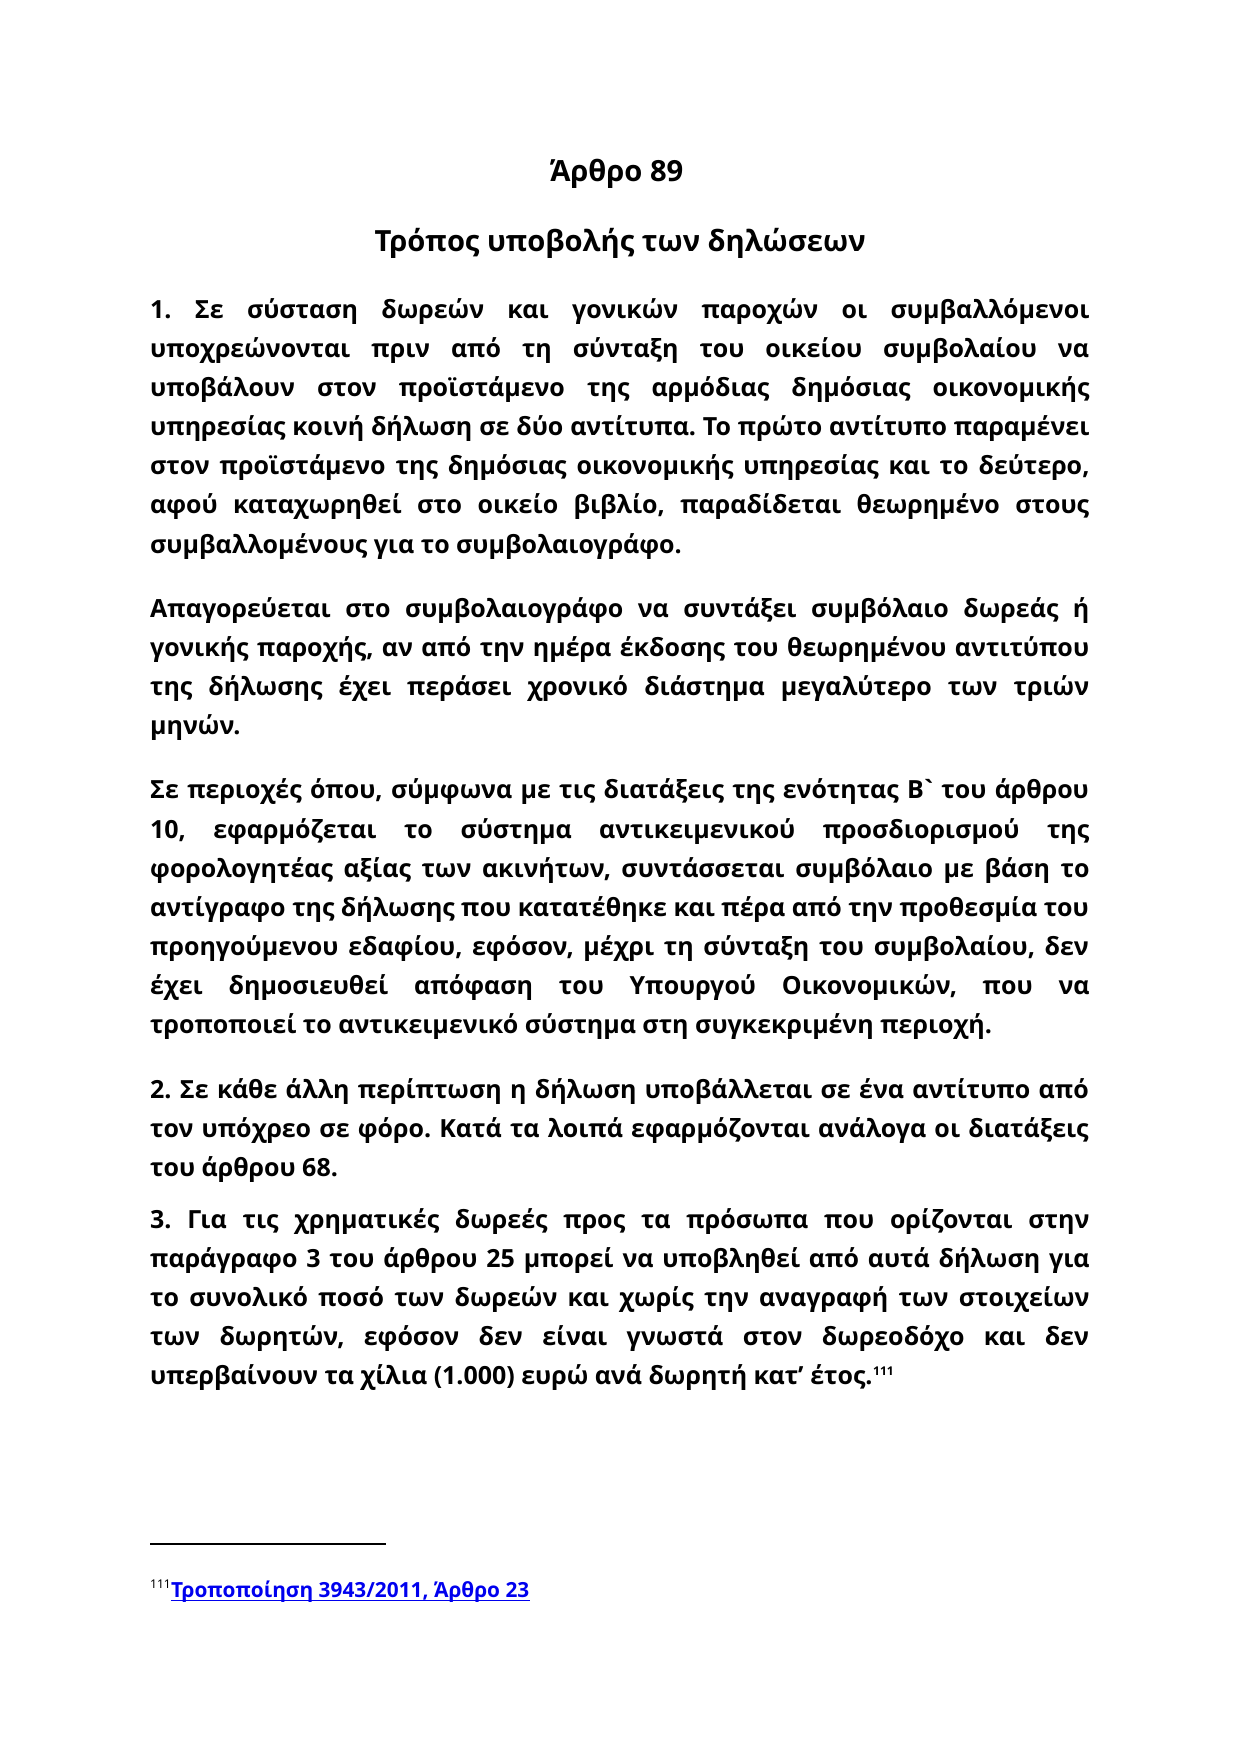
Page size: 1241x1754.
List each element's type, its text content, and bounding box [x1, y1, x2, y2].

subtitle Άρθρο 89 [150, 150, 1090, 190]
text 3. Για τις χρηματικές δωρεές προς τα πρόσωπα που ορίζονται στην παράγραφο 3 του άρθρου 25 μπορεί να υποβληθεί από αυτά δήλωση για το συνολικό ποσό των δωρεών και χωρίς την αναγραφή των στοιχείων των δωρητών, εφόσον δεν είναι γνωστά στον δωρεοδόχο και δεν υπερβαίνουν τα χίλια (1.000) ευρώ ανά δωρητή κατ’ έτος. [150, 1201, 1090, 1392]
text Απαγορεύεται στο συμβολαιογράφο να συντάξει συμβόλαιο δωρεάς ή γονικής παροχής, αν από την ημέρα έκδοσης του θεωρημένου αντιτύπου της δήλωσης έχει περάσει χρονικό διάστημα μεγαλύτερο των τριών μηνών. [150, 590, 1090, 742]
text 2. Σε κάθε άλλη περίπτωση η δήλωση υποβάλλεται σε ένα αντίτυπο από τον υπόχρεο σε φόρο. Κατά τα λοιπά εφαρμόζονται ανάλογα οι διατάξεις του άρθρου 68. [150, 1071, 1090, 1184]
subtitle Τρόπος υποβολής των δηλώσεων [150, 221, 1090, 260]
text Τροποποίηση 3943/2011, Άρθρο 23 [150, 1576, 1090, 1604]
text 1. Σε σύσταση δωρεών και γονικών παροχών οι συμβαλλόμενοι υποχρεώνονται πριν από τη σύνταξη του οικείου συμβολαίου να υποβάλουν στον προϊστάμενο της αρμόδιας δημόσιας οικονομικής υπηρεσίας κοινή δήλωση σε δύο αντίτυπα. Το πρώτο αντίτυπο παραμένει στον προϊστάμενο της δημόσιας οικονομικής υπηρεσίας και το δεύτερο, αφού καταχωρηθεί στο οικείο βιβλίο, παραδίδεται θεωρημένο στους συμβαλλομένους για το συμβολαιογράφο. [150, 291, 1090, 560]
text Σε περιοχές όπου, σύμφωνα με τις διατάξεις της ενότητας Β` του άρθρου 10, εφαρμόζεται το σύστημα αντικειμενικού προσδιορισμού της φορολογητέας αξίας των ακινήτων, συντάσσεται συμβόλαιο με βάση το αντίγραφο της δήλωσης που κατατέθηκε και πέρα από την προθεσμία του προηγούμενου εδαφίου, εφόσον, μέχρι τη σύνταξη του συμβολαίου, δεν έχει δημοσιευθεί απόφαση του Υπουργού Οικονομικών, που να τροποποιεί το αντικειμενικό σύστημα στη συγκεκριμένη περιοχή. [150, 772, 1090, 1041]
